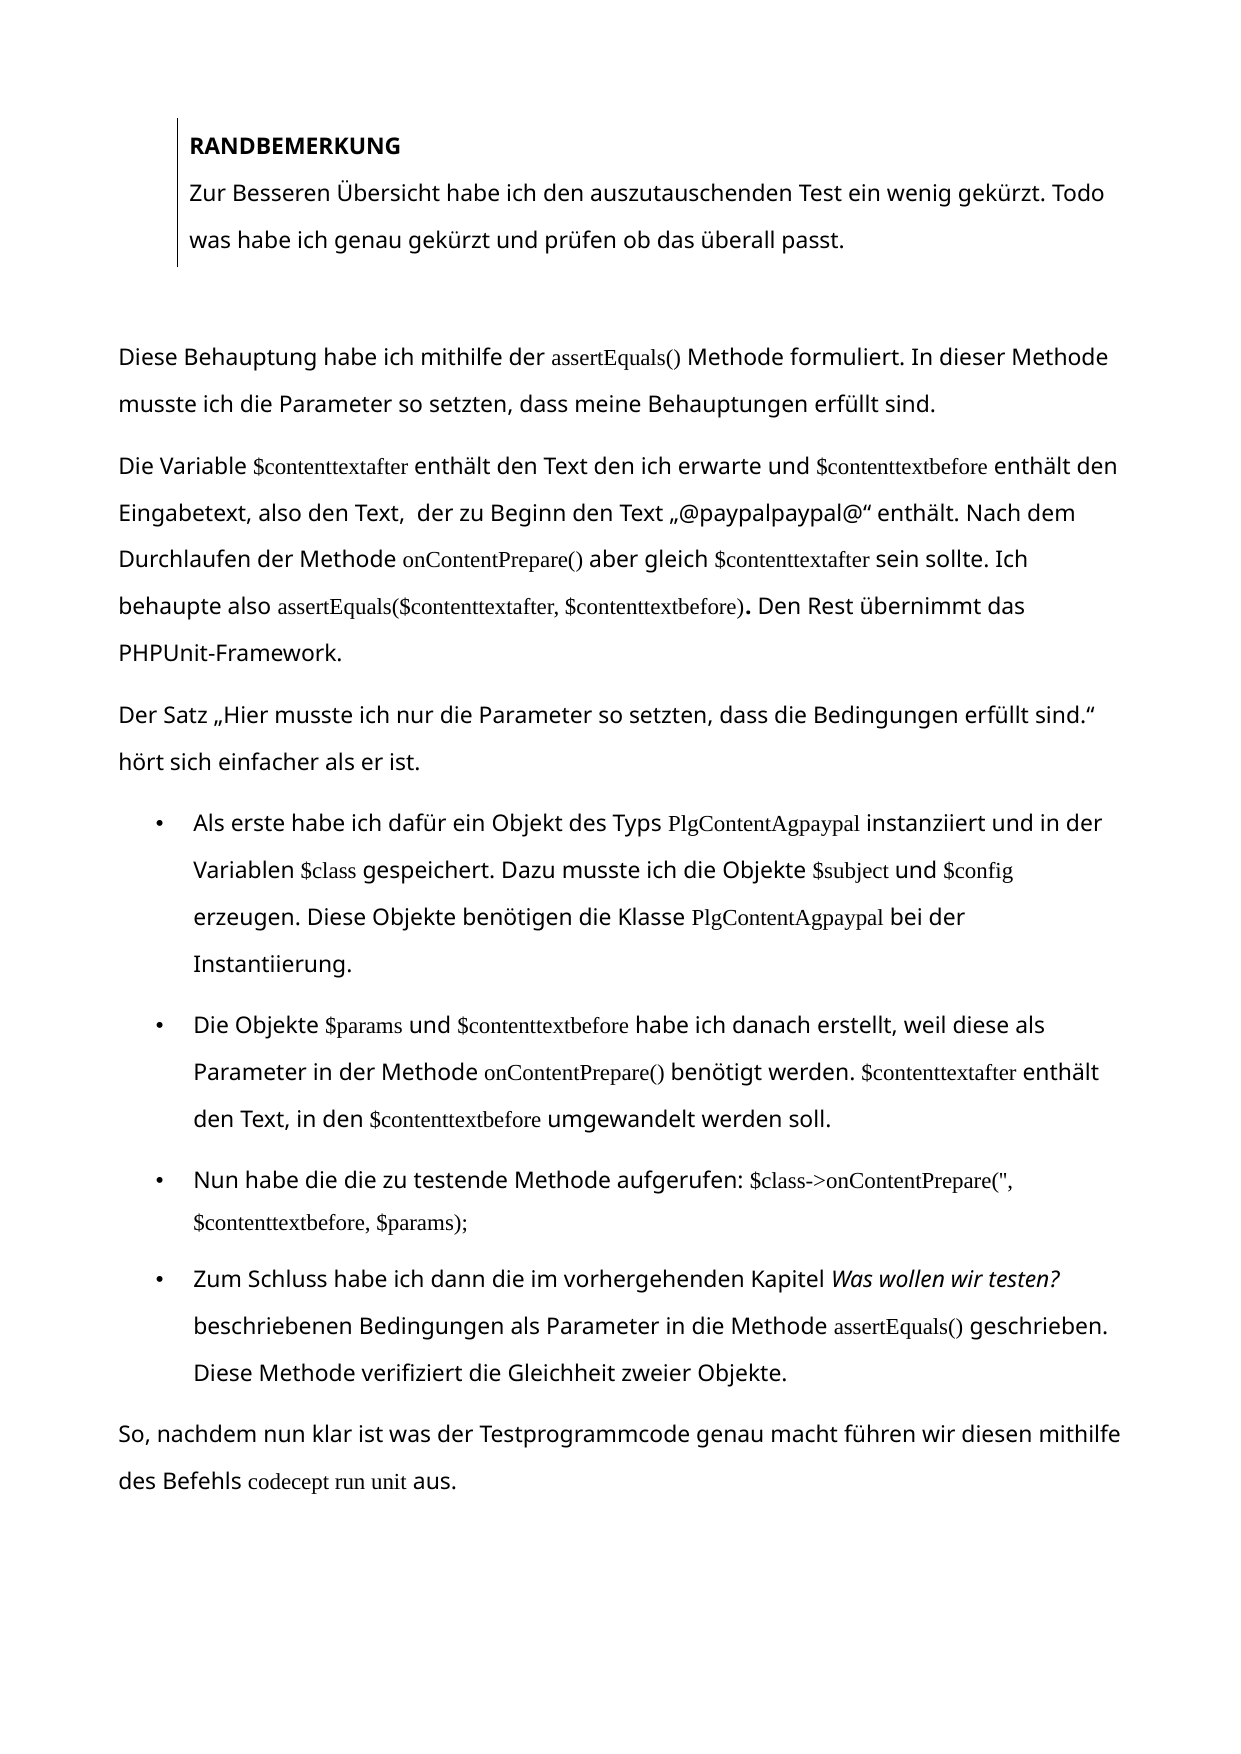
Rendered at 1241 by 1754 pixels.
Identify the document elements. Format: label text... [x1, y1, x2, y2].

text Der Satz „Hier musste ich nur die Parameter so setzten, dass die Bedingungen erfüllt sind.“ hört sich einfacher als er ist. [118, 699, 1122, 777]
list Als erste habe ich dafür ein Objekt des Typs PlgContentAgpaypal instanziiert und in der Variablen $class gespeichert. Dazu musste ich die Objekte $subject und $config erzeugen. Diese Objekte benötigen die Klasse PlgContentAgpaypal bei der Instantiierung. [156, 807, 1122, 979]
list Nun habe die die zu testende Methode aufgerufen: $class->onContentPrepare('', $contenttextbefore, $params); [156, 1164, 1122, 1235]
text Die Variable $contenttextafter enthält den Text den ich erwarte und $contenttextbefore enthält den Eingabetext, also den Text, der zu Beginn den Text „@paypalpaypal@“ enthält. Nach dem Durchlaufen der Methode onContentPrepare() aber gleich $contenttextafter sein sollte. Ich behaupte also assertEquals($contenttextafter, $contenttextbefore). Den Rest übernimmt das PHPUnit-Framework. [118, 450, 1122, 668]
text RANDBEMERKUNG Zur Besseren Übersicht habe ich den auszutauschenden Test ein wenig gekürzt. Todo was habe ich genau gekürzt und prüfen ob das überall passt. [178, 118, 1122, 267]
list Zum Schluss habe ich dann die im vorhergehenden Kapitel Was wollen wir testen? beschriebenen Bedingungen als Parameter in die Methode assertEquals() geschrieben. Diese Methode verifiziert die Gleichheit zweier Objekte. [156, 1263, 1122, 1388]
text So, nachdem nun klar ist was der Testprogrammcode genau macht führen wir diesen mithilfe des Befehls codecept run unit aus. [118, 1418, 1122, 1496]
text Diese Behauptung habe ich mithilfe der assertEquals() Methode formuliert. In dieser Methode musste ich die Parameter so setzten, dass meine Behauptungen erfüllt sind. [118, 341, 1122, 419]
list Die Objekte $params und $contenttextbefore habe ich danach erstellt, weil diese als Parameter in der Methode onContentPrepare() benötigt werden. $contenttextafter enthält den Text, in den $contenttextbefore umgewandelt werden soll. [156, 1009, 1122, 1134]
